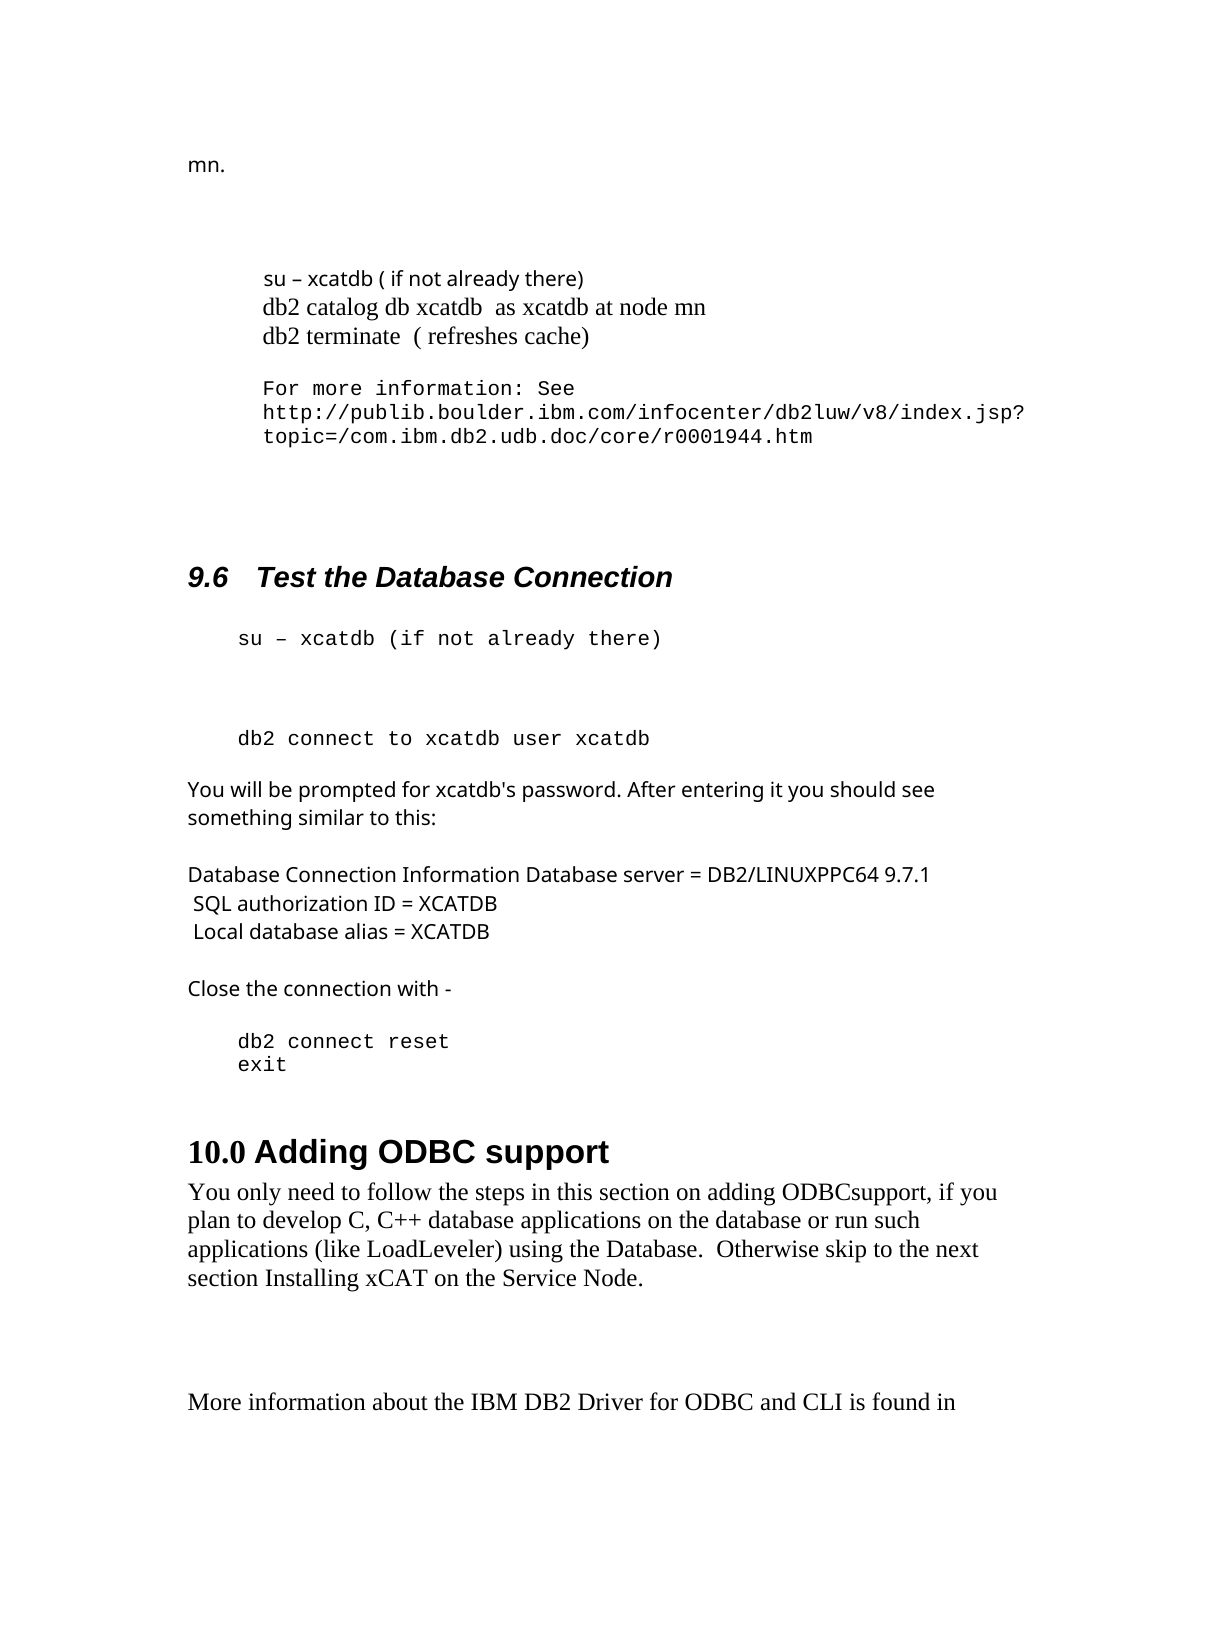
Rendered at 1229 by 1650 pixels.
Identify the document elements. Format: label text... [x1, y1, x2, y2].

text db2 terminate ( refreshes cache) [262, 321, 1041, 350]
text You will be prompted for xcatdb's password. After entering it you should see something similar to this: [187, 775, 1041, 832]
text Database Connection Information Database server = DB2/LINUXPPC64 9.7.1 [187, 860, 1041, 889]
text Local database alias = XCATDB [187, 917, 1041, 946]
text db2 catalog db xcatdb as xcatdb at node mn [262, 292, 1041, 321]
text su – xcatdb ( if not already there) [187, 264, 1041, 292]
subtitle Adding ODBC support [187, 1132, 1041, 1170]
text SQL authorization ID = XCATDB [187, 889, 1041, 917]
text You only need to follow the steps in this section on adding ODBCsupport, if you plan to develop C, C++ database applications on the database or run such applications (like LoadLeveler) using the Database. Otherwise skip to the next section Installing xCAT on the Service Node. [187, 1177, 1041, 1292]
text mn. [187, 150, 1041, 178]
text More information about the IBM DB2 Driver for ODBC and CLI is found in [187, 1387, 1041, 1415]
text db2 connect reset [225, 1031, 1041, 1054]
subtitle Test the Database Connection [187, 560, 1041, 593]
text exit [225, 1054, 1041, 1078]
text su – xcatdb (if not already there) [225, 628, 1041, 652]
text db2 connect to xcatdb user xcatdb [225, 728, 1041, 751]
text For more information: See http://publib.boulder.ibm.com/infocenter/db2luw/v8/index.jsp?topic=/com.ibm.db2.udb.doc/core/r0001944.htm [262, 378, 1041, 449]
text Close the connection with - [187, 974, 1041, 1002]
